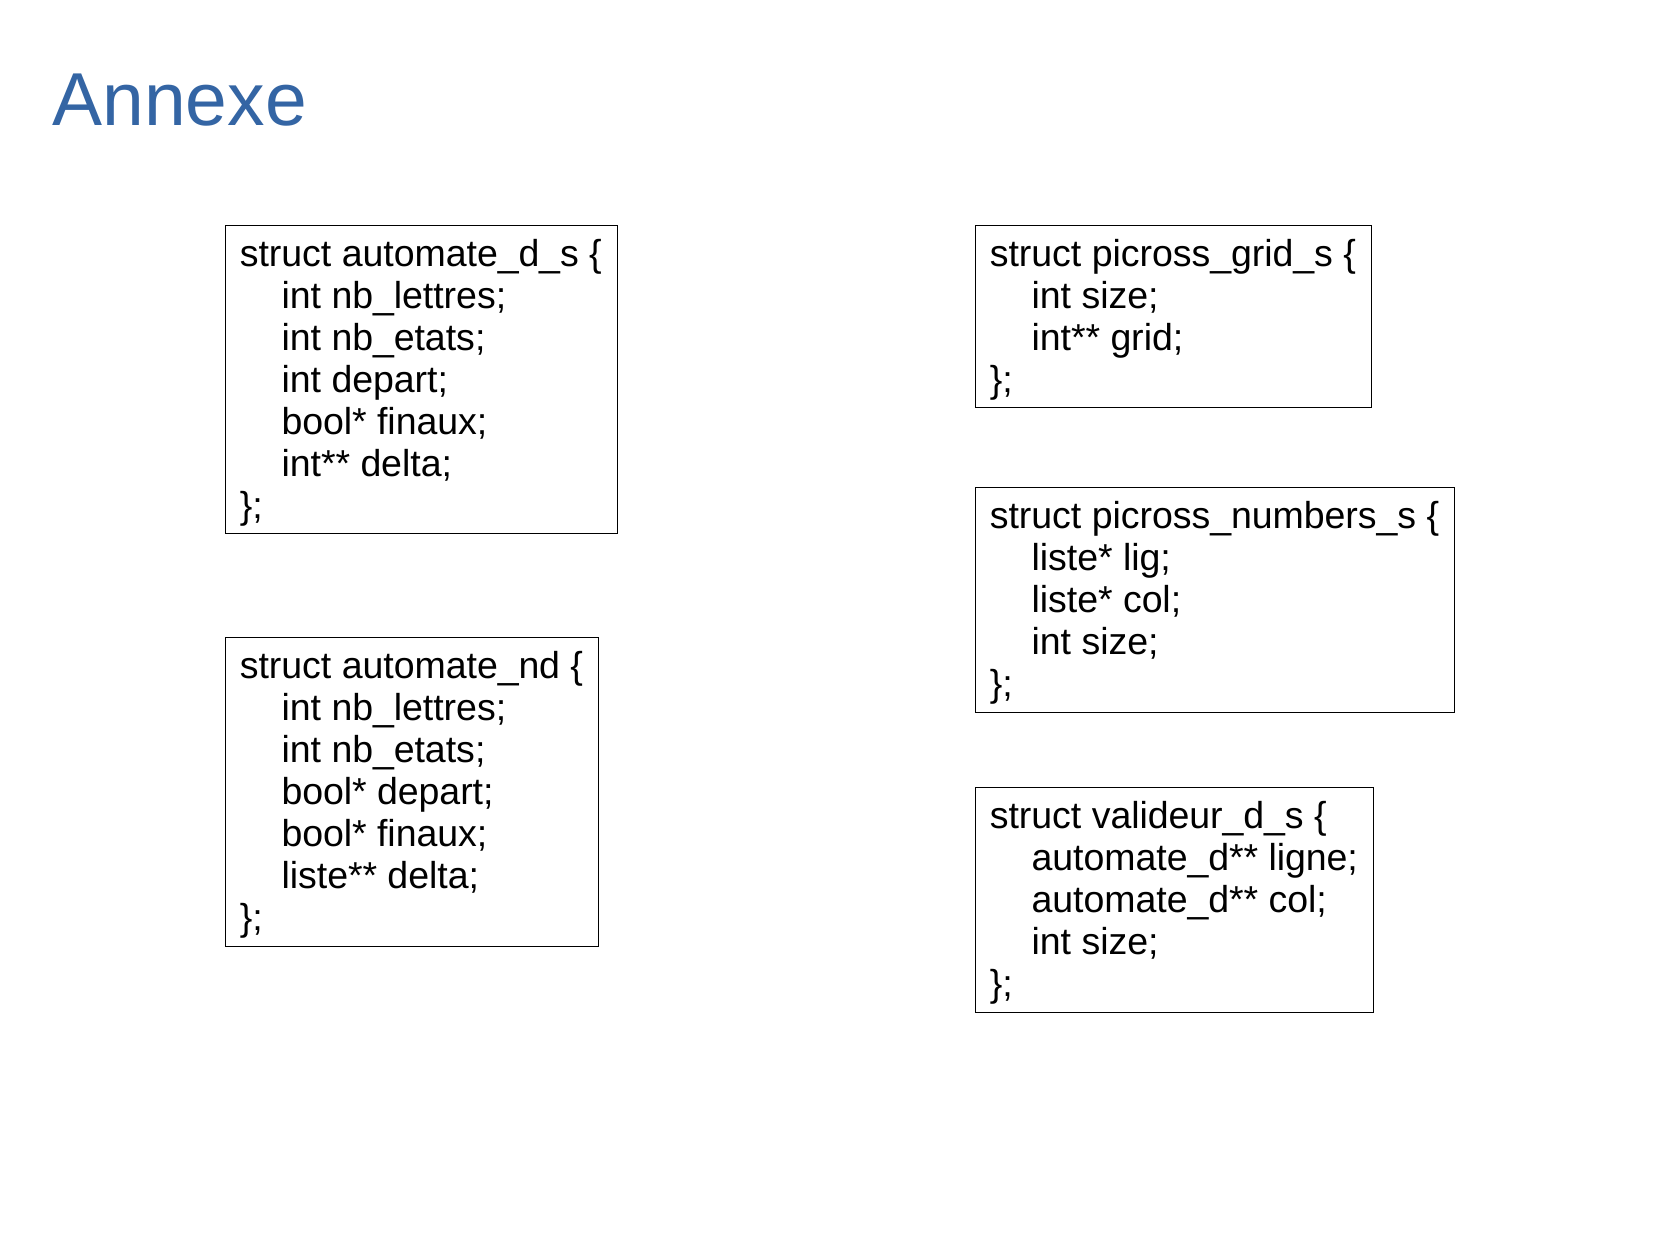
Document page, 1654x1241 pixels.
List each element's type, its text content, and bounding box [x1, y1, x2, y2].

text_box struct valideur_d_s { automate_d** ligne; automate_d** col; int size; }; [975, 787, 1374, 1013]
text_box Annexe [37, 50, 638, 151]
text_box struct picross_numbers_s { liste* lig; liste* col; int size; }; [975, 487, 1455, 713]
text_box struct automate_nd { int nb_lettres; int nb_etats; bool* depart; bool* finaux; liste** delta; }; [225, 637, 599, 947]
text_box struct picross_grid_s { int size; int** grid; }; [975, 225, 1372, 408]
text_box struct automate_d_s { int nb_lettres; int nb_etats; int depart; bool* finaux; int** delta; }; [225, 225, 618, 534]
